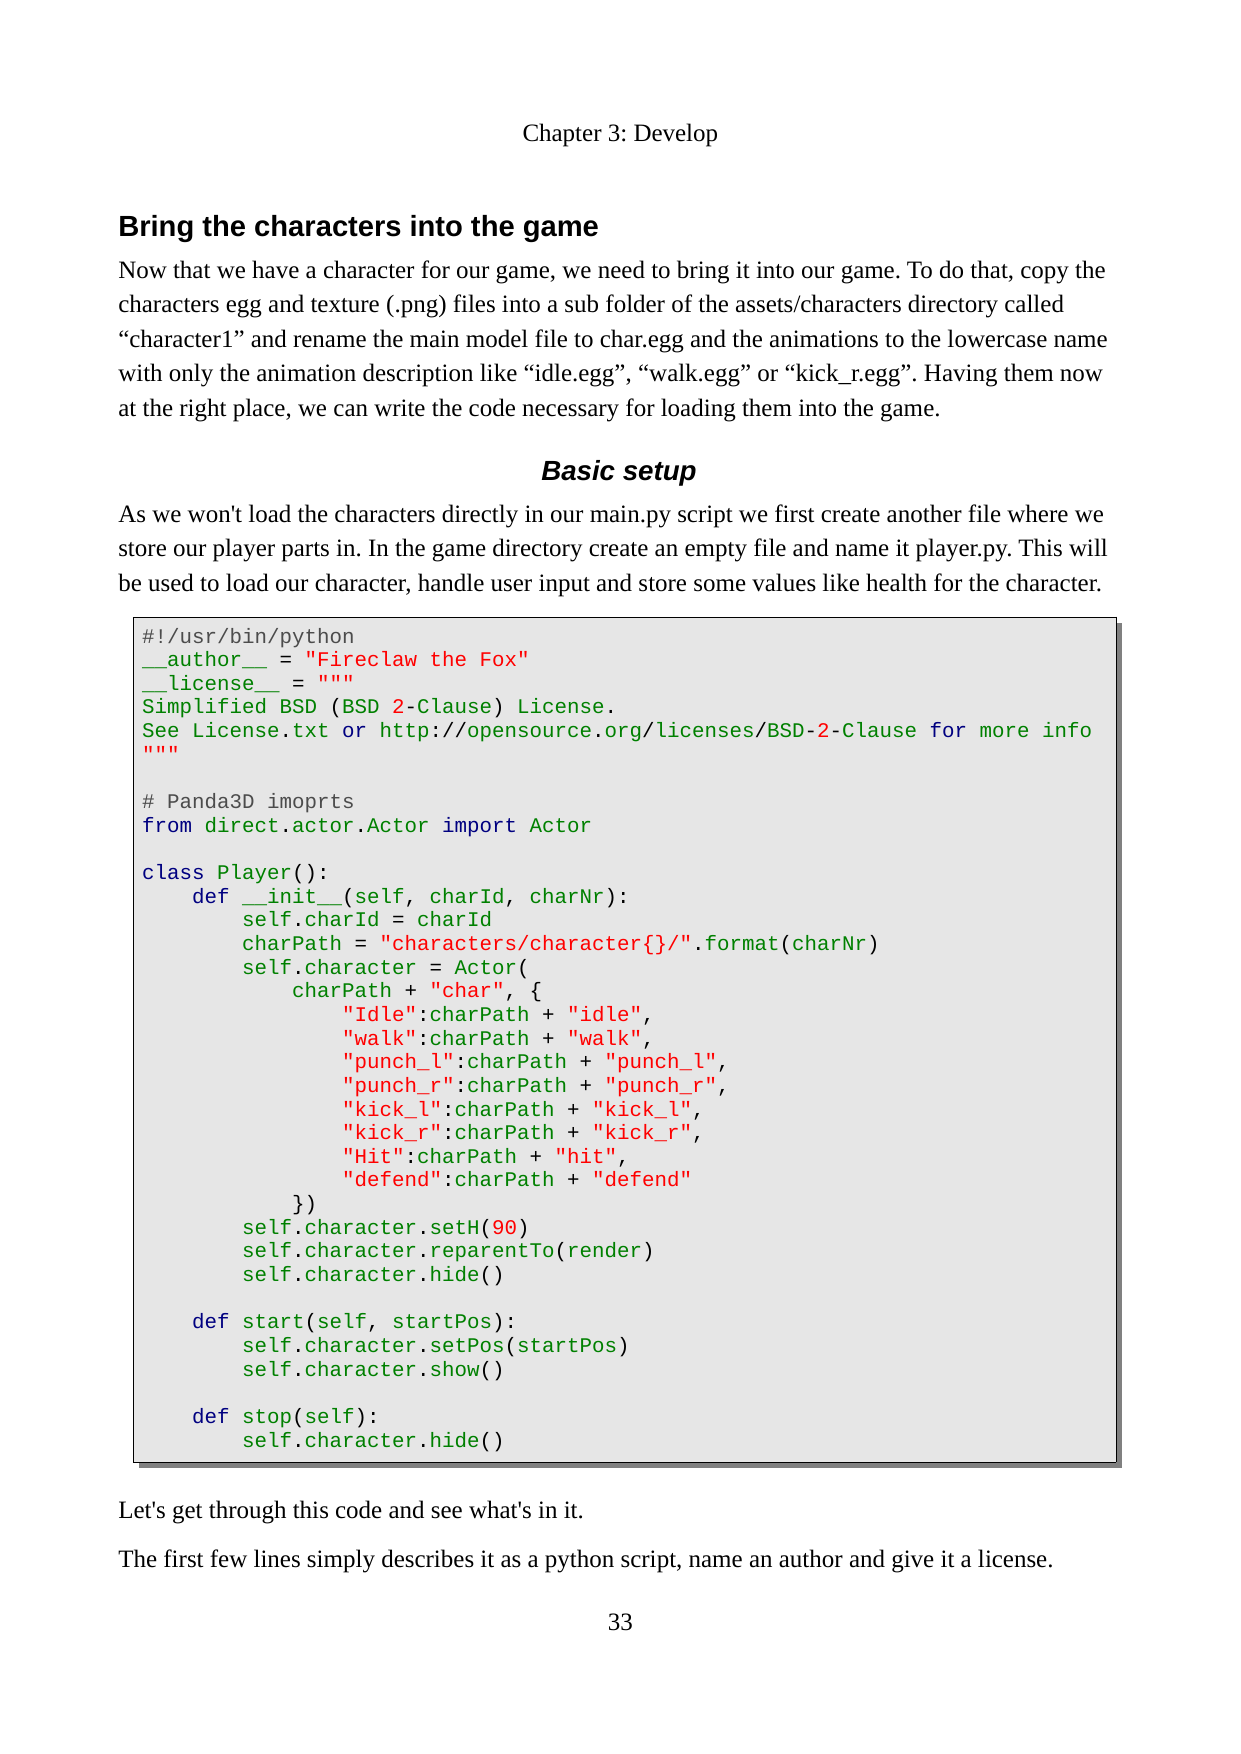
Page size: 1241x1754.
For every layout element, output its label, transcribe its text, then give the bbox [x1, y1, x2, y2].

subtitle Basic setup [118, 454, 1122, 486]
text self.character = Actor( [134, 948, 1116, 971]
text self.character.setPos(startPos) [134, 1326, 1116, 1350]
text charPath = "characters/character{}/".format(charNr) [134, 924, 1116, 948]
text The first few lines simply describes it as a python script, name an author and give it a license. [118, 1544, 1122, 1572]
text "Idle":charPath + "idle", [134, 995, 1116, 1019]
text from direct.actor.Actor import Actor [134, 806, 1116, 829]
text "kick_l":charPath + "kick_l", [134, 1089, 1116, 1113]
text def __init__(self, charId, charNr): [134, 877, 1116, 900]
text self.character.setH(90) [134, 1208, 1116, 1231]
text self.character.hide() [134, 1421, 1116, 1462]
text def stop(self): [134, 1397, 1116, 1421]
text }) [134, 1184, 1116, 1208]
subtitle Bring the characters into the game [118, 209, 1122, 242]
text As we won't load the characters directly in our main.py script we first create another file where we store our player parts in. In the game directory create an empty file and name it player.py. This will be used to load our character, handle user input and store some values like health for the character. [118, 499, 1122, 596]
text self.character.show() [134, 1350, 1116, 1373]
text __license__ = """ [134, 664, 1116, 688]
text See License.txt or http://opensource.org/licenses/BSD-2-Clause for more info [134, 711, 1116, 735]
text self.character.hide() [134, 1255, 1116, 1279]
text __author__ = "Fireclaw the Fox" [134, 640, 1116, 664]
text "punch_r":charPath + "punch_r", [134, 1066, 1116, 1089]
text """ [134, 735, 1116, 758]
text self.charId = charId [134, 900, 1116, 924]
text class Player(): [134, 853, 1116, 877]
text "Hit":charPath + "hit", [134, 1137, 1116, 1161]
text "kick_r":charPath + "kick_r", [134, 1113, 1116, 1137]
text "walk":charPath + "walk", [134, 1019, 1116, 1042]
text Simplified BSD (BSD 2-Clause) License. [134, 688, 1116, 711]
text "punch_l":charPath + "punch_l", [134, 1042, 1116, 1066]
text "defend":charPath + "defend" [134, 1161, 1116, 1184]
text def start(self, startPos): [134, 1302, 1116, 1326]
text #!/usr/bin/python [134, 618, 1116, 640]
text self.character.reparentTo(render) [134, 1231, 1116, 1255]
text charPath + "char", { [134, 971, 1116, 995]
text Let's get through this code and see what's in it. [118, 1495, 1122, 1523]
text Now that we have a character for our game, we need to bring it into our game. To do that, copy the characters egg and texture (.png) files into a sub folder of the assets/characters directory called “character1” and rename the main model file to char.egg and the animations to the lowercase name with only the animation description like “idle.egg”, “walk.egg” or “kick_r.egg”. Having them now at the right place, we can write the code necessary for loading them into the game. [118, 255, 1122, 421]
text # Panda3D imoprts [134, 782, 1116, 806]
